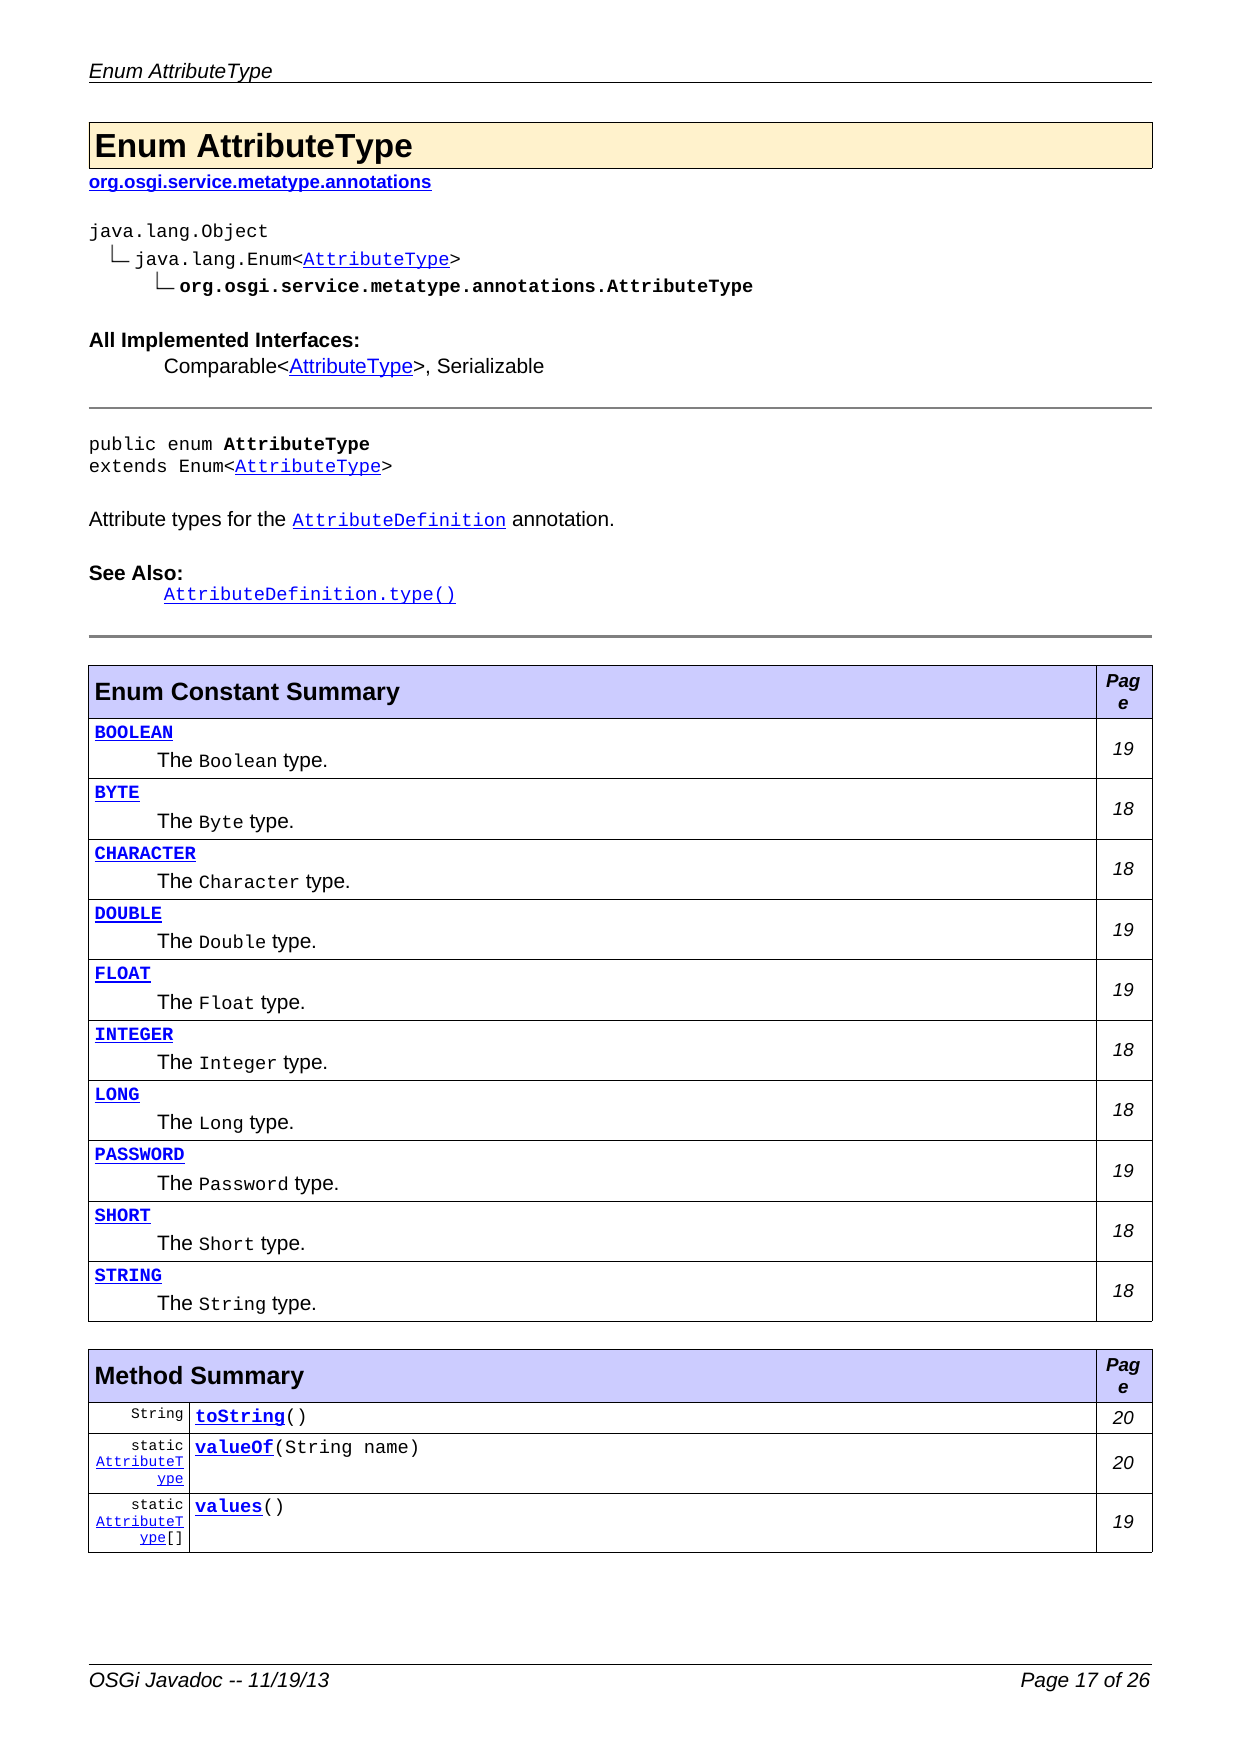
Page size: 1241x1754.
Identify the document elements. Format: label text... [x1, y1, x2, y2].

table_cell 19 [1097, 719, 1152, 778]
table_cell 18 [1097, 1262, 1152, 1321]
table_cell SHORT The Short type. [89, 1202, 1096, 1261]
text public enum AttributeType [88, 435, 1152, 456]
table_cell 19 [1097, 1434, 1152, 1492]
table_cell CHARACTER The Character type. [89, 840, 1096, 899]
table_cell values() [190, 1494, 1096, 1552]
table_cell PASSWORD The Password type. [89, 1141, 1096, 1201]
table_cell 18 [1097, 1202, 1152, 1261]
table_header Page [1097, 1350, 1152, 1402]
table_cell 18 [1097, 840, 1152, 899]
table_cell DOUBLE The Double type. [89, 900, 1096, 959]
table_cell toString() [190, 1403, 1096, 1433]
table_cell STRING The String type. [89, 1262, 1096, 1321]
subtitle Enum AttributeType [90, 123, 1152, 168]
text org.osgi.service.metatype.annotations.AttributeType [88, 271, 1152, 298]
table_cell INTEGER The Integer type. [89, 1021, 1096, 1080]
table_cell FLOAT The Float type. [89, 960, 1096, 1019]
text java.lang.Object [88, 222, 1152, 243]
text AttributeDefinition.type() [163, 585, 1152, 606]
table_cell static AttributeType [89, 1434, 189, 1492]
table_header Enum Constant Summary [89, 666, 1096, 718]
table_cell 19 [1097, 1141, 1152, 1201]
table_cell BOOLEAN The Boolean type. [89, 719, 1096, 778]
text java.lang.Enum<AttributeType> [88, 243, 1152, 271]
table_cell 19 [1097, 1494, 1152, 1552]
table_cell static AttributeType[] [89, 1494, 189, 1552]
table_header Method Summary [89, 1350, 1096, 1402]
text Attribute types for the AttributeDefinition annotation. [88, 507, 1152, 532]
text Comparable<AttributeType>, Serializable [163, 354, 1152, 378]
table_cell 19 [1097, 900, 1152, 959]
text org.osgi.service.metatype.annotations [88, 171, 1152, 193]
text extends Enum<AttributeType> [88, 456, 1152, 478]
table_cell 18 [1097, 779, 1152, 839]
table_cell LONG The Long type. [89, 1081, 1096, 1140]
text See Also: [88, 561, 1152, 585]
table_cell 18 [1097, 1081, 1152, 1140]
table_cell BYTE The Byte type. [89, 779, 1096, 839]
table_cell String [89, 1403, 189, 1433]
table_cell 20 [1097, 1403, 1152, 1433]
subtitle All Implemented Interfaces: [88, 327, 1152, 351]
table_cell valueOf(String name) [190, 1434, 1096, 1492]
table_cell 18 [1097, 1021, 1152, 1080]
picture [156, 270, 180, 293]
picture [111, 243, 135, 266]
table_header Page [1097, 666, 1152, 718]
table_cell 19 [1097, 960, 1152, 1019]
